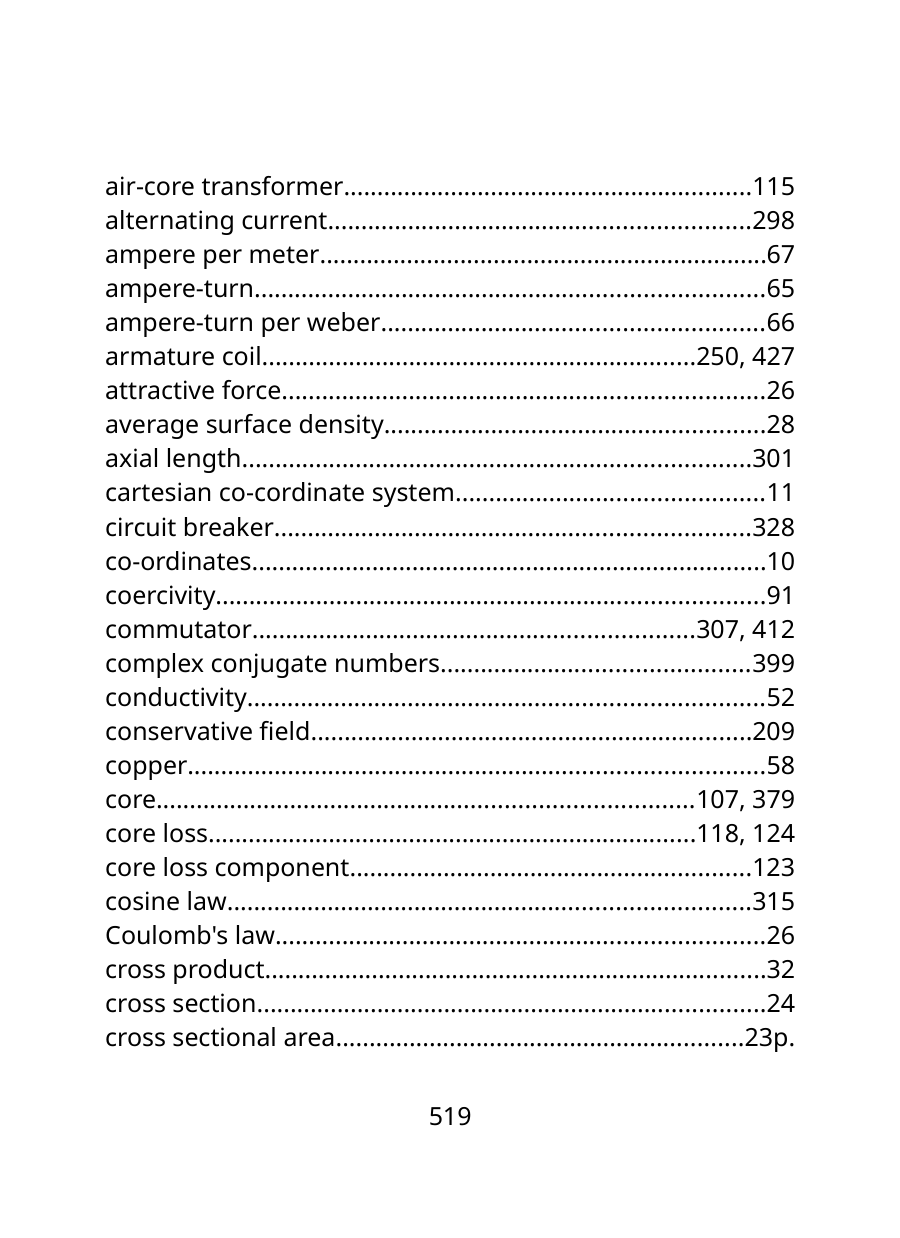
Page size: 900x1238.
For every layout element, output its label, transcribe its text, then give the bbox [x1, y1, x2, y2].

text alternating current 298 [105, 203, 795, 237]
text core loss 118, 124 [105, 816, 795, 850]
text coercivity 91 [105, 577, 795, 611]
text copper 58 [105, 748, 795, 782]
text ampere-turn per weber 66 [105, 305, 795, 339]
text Coulomb's law 26 [105, 918, 795, 952]
text cosine law 315 [105, 884, 795, 918]
text co-ordinates 10 [105, 543, 795, 577]
text cross product 32 [105, 952, 795, 986]
text core loss component 123 [105, 850, 795, 884]
text cartesian co-cordinate system 11 [105, 475, 795, 509]
text cross sectional area 23p. [105, 1020, 795, 1054]
text ampere-turn 65 [105, 271, 795, 305]
text average surface density 28 [105, 407, 795, 441]
text armature coil 250, 427 [105, 339, 795, 373]
text complex conjugate numbers 399 [105, 645, 795, 679]
text ampere per meter 67 [105, 237, 795, 271]
text commutator 307, 412 [105, 611, 795, 645]
text cross section 24 [105, 986, 795, 1020]
text attractive force 26 [105, 373, 795, 407]
text core 107, 379 [105, 782, 795, 816]
text air-core transformer 115 [105, 168, 795, 203]
text axial length 301 [105, 441, 795, 475]
text circuit breaker 328 [105, 509, 795, 543]
text conductivity 52 [105, 679, 795, 713]
text conservative field 209 [105, 713, 795, 748]
